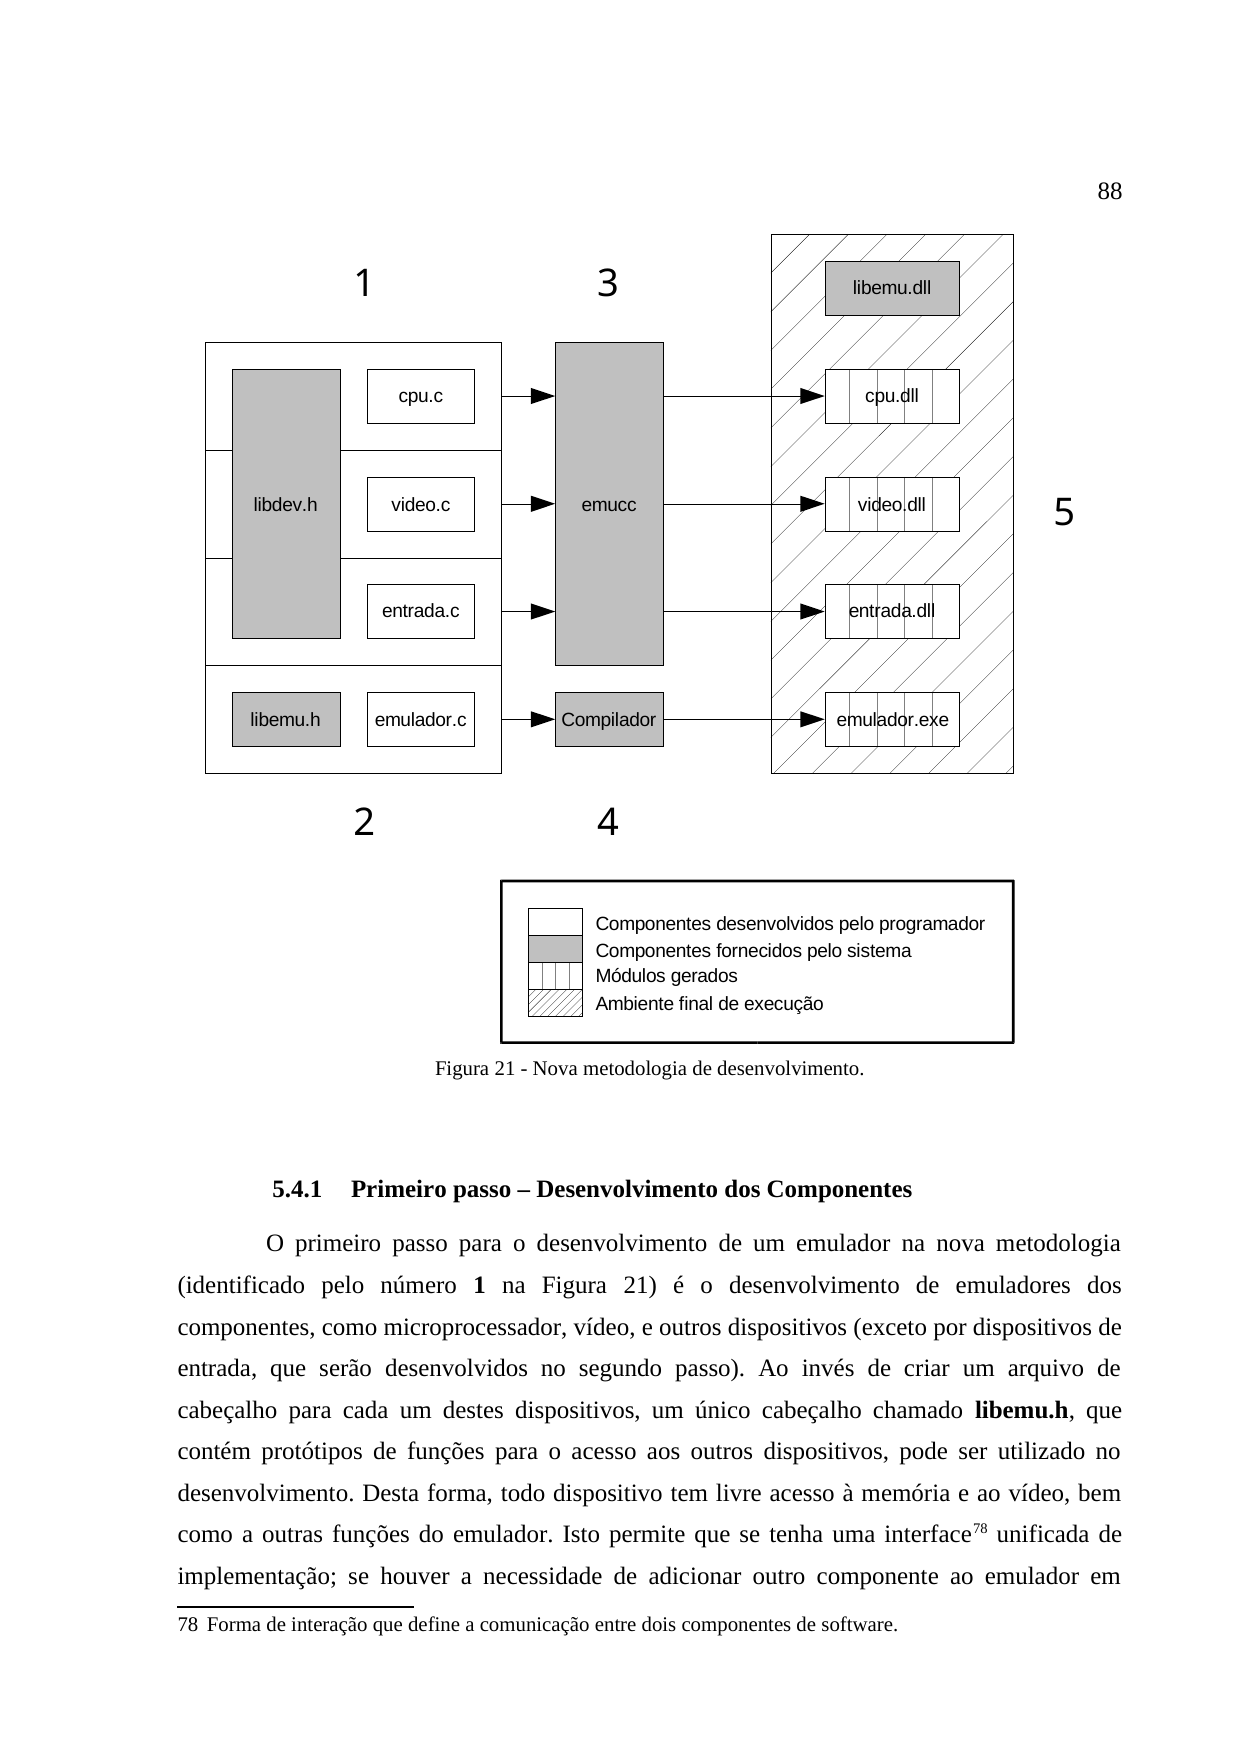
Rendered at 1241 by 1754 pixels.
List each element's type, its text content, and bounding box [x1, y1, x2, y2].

text O primeiro passo para o desenvolvimento de um emulador na nova metodologia (identificado pelo número 1 na Figura 21) é o desenvolvimento de emuladores dos componentes, como microprocessador, vídeo, e outros dispositivos (exceto por dispositivos de entrada, que serão desenvolvidos no segundo passo). Ao invés de criar um arquivo de cabeçalho para cada um destes dispositivos, um único cabeçalho chamado libemu.h, que contém protótipos de funções para o acesso aos outros dispositivos, pode ser utilizado no desenvolvimento. Desta forma, todo dispositivo tem livre acesso à memória e ao vídeo, bem como a outras funções do emulador. Isto permite que se tenha uma interface unificada de implementação; se houver a necessidade de adicionar outro componente ao emulador em [177, 1229, 1122, 1590]
text Forma de interação que define a comunicação entre dois componentes de software. [177, 1613, 1122, 1636]
text Figura 21 - Nova metodologia de desenvolvimento. [205, 247, 1094, 1080]
subtitle Primeiro passo – Desenvolvimento dos Componentes [177, 1176, 1122, 1203]
